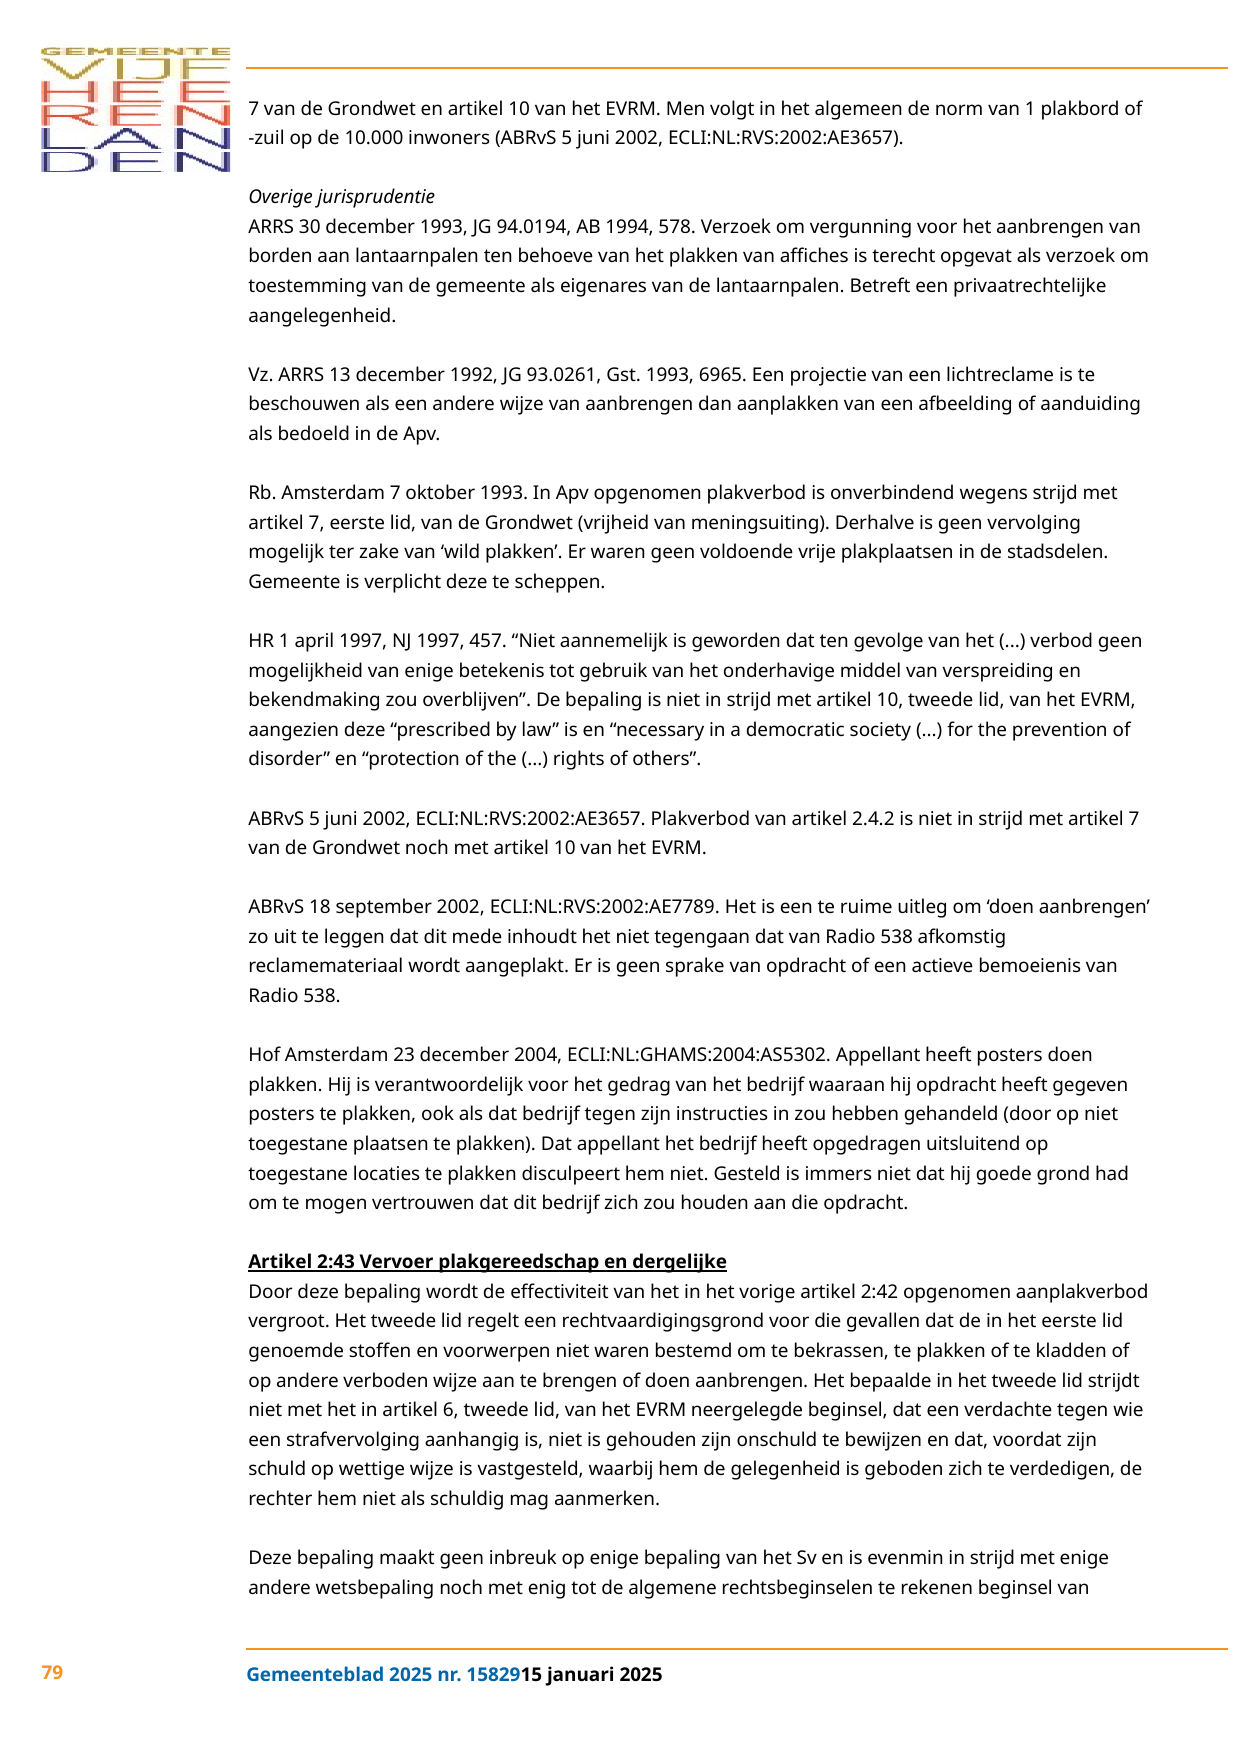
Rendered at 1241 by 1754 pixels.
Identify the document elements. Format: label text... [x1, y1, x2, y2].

text Door deze bepaling wordt de effectiviteit van het in het vorige artikel 2:42 opgenomen aanplakverbod vergroot. Het tweede lid regelt een rechtvaardigingsgrond voor die gevallen dat de in het eerste lid genoemde stoffen en voorwerpen niet waren bestemd om te bekrassen, te plakken of te kladden of op andere verboden wijze aan te brengen of doen aanbrengen. Het bepaalde in het tweede lid strijdt niet met het in artikel 6, tweede lid, van het EVRM neergelegde beginsel, dat een verdachte tegen wie een strafvervolging aanhangig is, niet is gehouden zijn onschuld te bewijzen en dat, voordat zijn schuld op wettige wijze is vastgesteld, waarbij hem de gelegenheid is geboden zich te verdedigen, de rechter hem niet als schuldig mag aanmerken. [248, 1278, 1152, 1511]
text Vz. ARRS 13 december 1992, JG 93.0261, Gst. 1993, 6965. Een projectie van een lichtreclame is te beschouwen als een andere wijze van aanbrengen dan aanplakken van een afbeelding of aanduiding als bedoeld in de Apv. [248, 361, 1152, 446]
text Hof Amsterdam 23 december 2004, ECLI:NL:GHAMS:2004:AS5302. Appellant heeft posters doen plakken. Hij is verantwoordelijk voor het gedrag van het bedrijf waaraan hij opdracht heeft gegeven posters te plakken, ook als dat bedrijf tegen zijn instructies in zou hebben gehandeld (door op niet toegestane plaatsen te plakken). Dat appellant het bedrijf heeft opgedragen uitsluitend op toegestane locaties te plakken disculpeert hem niet. Gesteld is immers niet dat hij goede grond had om te mogen vertrouwen dat dit bedrijf zich zou houden aan die opdracht. [248, 1041, 1152, 1215]
text Artikel 2:43 Vervoer plakgereedschap en dergelijke [248, 1248, 1152, 1274]
text ABRvS 5 juni 2002, ECLI:NL:RVS:2002:AE3657. Plakverbod van artikel 2.4.2 is niet in strijd met artikel 7 van de Grondwet noch met artikel 10 van het EVRM. [248, 805, 1152, 860]
text Rb. Amsterdam 7 oktober 1993. In Apv opgenomen plakverbod is onverbindend wegens strijd met artikel 7, eerste lid, van de Grondwet (vrijheid van meningsuiting). Derhalve is geen vervolging mogelijk ter zake van ‘wild plakken’. Er waren geen voldoende vrije plakplaatsen in de stadsdelen. Gemeente is verplicht deze te scheppen. [248, 479, 1152, 594]
picture [41, 47, 231, 172]
text ABRvS 18 september 2002, ECLI:NL:RVS:2002:AE7789. Het is een te ruime uitleg om ‘doen aanbrengen’ zo uit te leggen dat dit mede inhoudt het niet tegengaan dat van Radio 538 afkomstig reclamemateriaal wordt aangeplakt. Er is geen sprake van opdracht of een actieve bemoeienis van Radio 538. [248, 893, 1152, 1008]
text HR 1 april 1997, NJ 1997, 457. “Niet aannemelijk is geworden dat ten gevolge van het (...) verbod geen mogelijkheid van enige betekenis tot gebruik van het onderhavige middel van verspreiding en bekendmaking zou overblijven”. De bepaling is niet in strijd met artikel 10, tweede lid, van het EVRM, aangezien deze “prescribed by law” is en “necessary in a democratic society (...) for the prevention of disorder” en “protection of the (...) rights of others”. [248, 627, 1152, 771]
text Overige jurisprudentie [248, 183, 1152, 209]
text 7 van de Grondwet en artikel 10 van het EVRM. Men volgt in het algemeen de norm van 1 plakbord of -zuil op de 10.000 inwoners (ABRvS 5 juni 2002, ECLI:NL:RVS:2002:AE3657). [248, 95, 1152, 150]
text Deze bepaling maakt geen inbreuk op enige bepaling van het Sv en is evenmin in strijd met enige andere wetsbepaling noch met enig tot de algemene rechtsbeginselen te rekenen beginsel van [248, 1544, 1152, 1600]
text ARRS 30 december 1993, JG 94.0194, AB 1994, 578. Verzoek om vergunning voor het aanbrengen van borden aan lantaarnpalen ten behoeve van het plakken van affiches is terecht opgevat als verzoek om toestemming van de gemeente als eigenares van de lantaarnpalen. Betreft een privaatrechtelijke aangelegenheid. [248, 213, 1152, 328]
